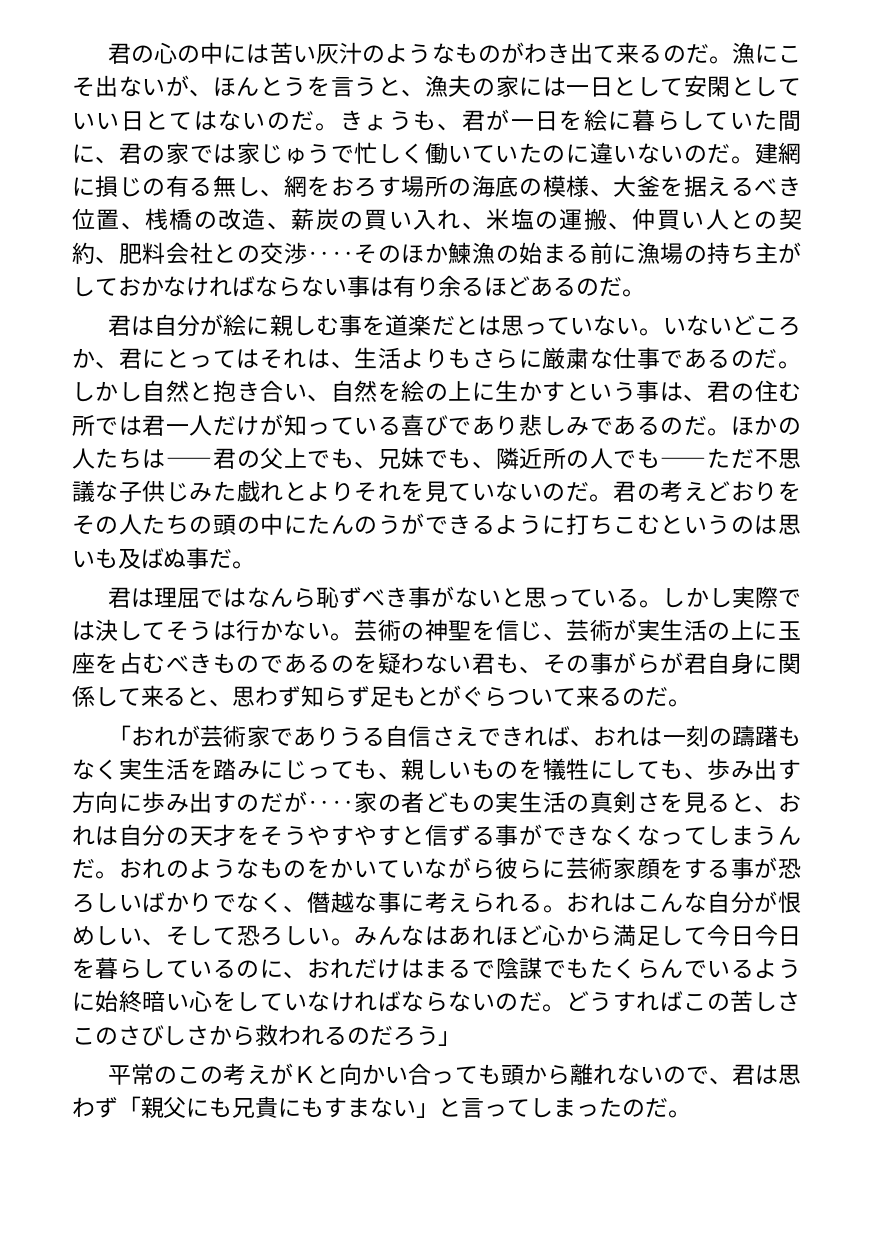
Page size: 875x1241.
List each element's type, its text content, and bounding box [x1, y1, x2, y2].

text 君の心の中には苦い灰汁のようなものがわき出て来るのだ。漁にこそ出ないが、ほんとうを言うと、漁夫の家には一日として安閑としていい日とてはないのだ。きょうも、君が一日を絵に暮らしていた間に、君の家では家じゅうで忙しく働いていたのに違いないのだ。建網に損じの有る無し、網をおろす場所の海底の模様、大釜を据えるべき位置、桟橋の改造、薪炭の買い入れ、米塩の運搬、仲買い人との契約、肥料会社との交渉‥‥そのほか鰊漁の始まる前に漁場の持ち主がしておかなければならない事は有り余るほどあるのだ。 [72, 36, 802, 302]
text 君は自分が絵に親しむ事を道楽だとは思っていない。いないどころか、君にとってはそれは、生活よりもさらに厳粛な仕事であるのだ。しかし自然と抱き合い、自然を絵の上に生かすという事は、君の住む所では君一人だけが知っている喜びであり悲しみであるのだ。ほかの人たちは――君の父上でも、兄妹でも、隣近所の人でも――ただ不思議な子供じみた戯れとよりそれを見ていないのだ。君の考えどおりをその人たちの頭の中にたんのうができるように打ちこむというのは思いも及ばぬ事だ。 [72, 308, 802, 574]
text 君は理屈ではなんら恥ずべき事がないと思っている。しかし実際では決してそうは行かない。芸術の神聖を信じ、芸術が実生活の上に玉座を占むべきものであるのを疑わない君も、その事がらが君自身に関係して来ると、思わず知らず足もとがぐらついて来るのだ。 [72, 579, 802, 712]
text 平常のこの考えがＫと向かい合っても頭から離れないので、君は思わず「親父にも兄貴にもすまない」と言ってしまったのだ。 [72, 1057, 802, 1123]
text 「おれが芸術家でありうる自信さえできれば、おれは一刻の躊躇もなく実生活を踏みにじっても、親しいものを犠牲にしても、歩み出す方向に歩み出すのだが‥‥家の者どもの実生活の真剣さを見ると、おれは自分の天才をそうやすやすと信ずる事ができなくなってしまうんだ。おれのようなものをかいていながら彼らに芸術家顔をする事が恐ろしいばかりでなく、僭越な事に考えられる。おれはこんな自分が恨めしい、そして恐ろしい。みんなはあれほど心から満足して今日今日を暮らしているのに、おれだけはまるで陰謀でもたくらんでいるように始終暗い心をしていなければならないのだ。どうすればこの苦しさこのさびしさから救われるのだろう」 [72, 718, 802, 1051]
